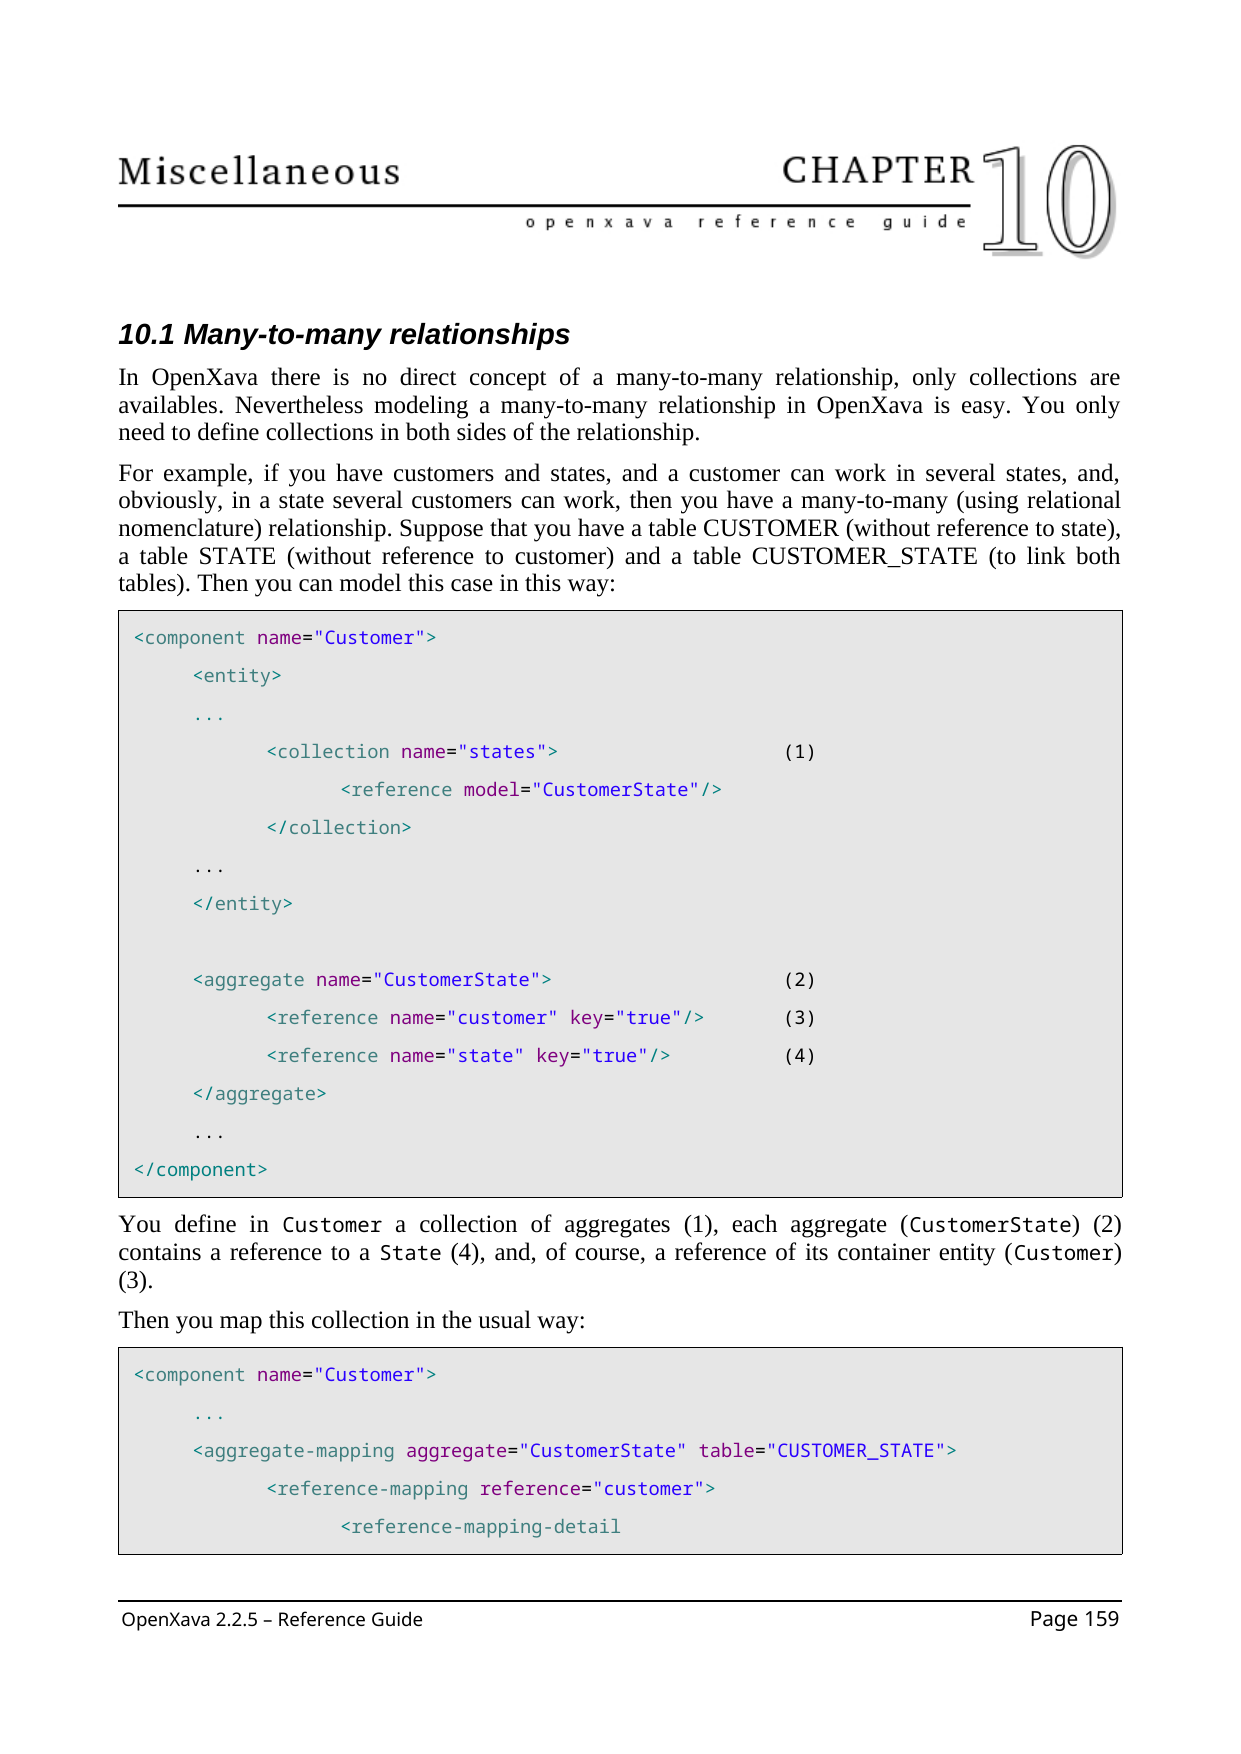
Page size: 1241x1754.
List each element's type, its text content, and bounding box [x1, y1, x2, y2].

text <entity> [119, 648, 1122, 686]
text <reference name="customer" key="true"/> (3) [119, 990, 1122, 1028]
subtitle Miscellaneous [118, 288, 1122, 293]
text In OpenXava there is no direct concept of a many-to-many relationship, only collections are availables. Nevertheless modeling a many-to-many relationship in OpenXava is easy. You only need to define collections in both sides of the relationship. [118, 363, 1122, 446]
text </component> [119, 1142, 1122, 1197]
subtitle Many-to-many relationships [118, 318, 1122, 351]
text You define in Customer a collection of aggregates (1), each aggregate (CustomerState) (2) contains a reference to a State (4), and, of course, a reference of its container entity (Customer) (3). [118, 1210, 1122, 1294]
text <reference-mapping-detail [119, 1499, 1122, 1554]
text <aggregate-mapping aggregate="CustomerState" table="CUSTOMER_STATE"> [119, 1423, 1122, 1461]
text <component name="Customer"> [119, 1348, 1122, 1385]
text Then you map this collection in the usual way: [118, 1306, 1122, 1334]
text <collection name="states"> (1) [119, 724, 1122, 762]
picture [118, 118, 1122, 288]
text <component name="Customer"> [119, 611, 1122, 648]
text </entity> [119, 876, 1122, 914]
text ... [119, 838, 1122, 876]
text For example, if you have customers and states, and a customer can work in several states, and, obviously, in a state several customers can work, then you have a many-to-many (using relational nomenclature) relationship. Suppose that you have a table CUSTOMER (without reference to state), a table STATE (without reference to customer) and a table CUSTOMER_STATE (to link both tables). Then you can model this case in this way: [118, 459, 1122, 597]
text <reference-mapping reference="customer"> [119, 1461, 1122, 1499]
text <aggregate name="CustomerState"> (2) [119, 952, 1122, 990]
text ... [119, 686, 1122, 724]
text <reference name="state" key="true"/> (4) [119, 1028, 1122, 1066]
text ... [119, 1385, 1122, 1423]
text ... [119, 1104, 1122, 1142]
text </aggregate> [119, 1066, 1122, 1104]
text <reference model="CustomerState"/> [119, 762, 1122, 800]
text </collection> [119, 800, 1122, 838]
